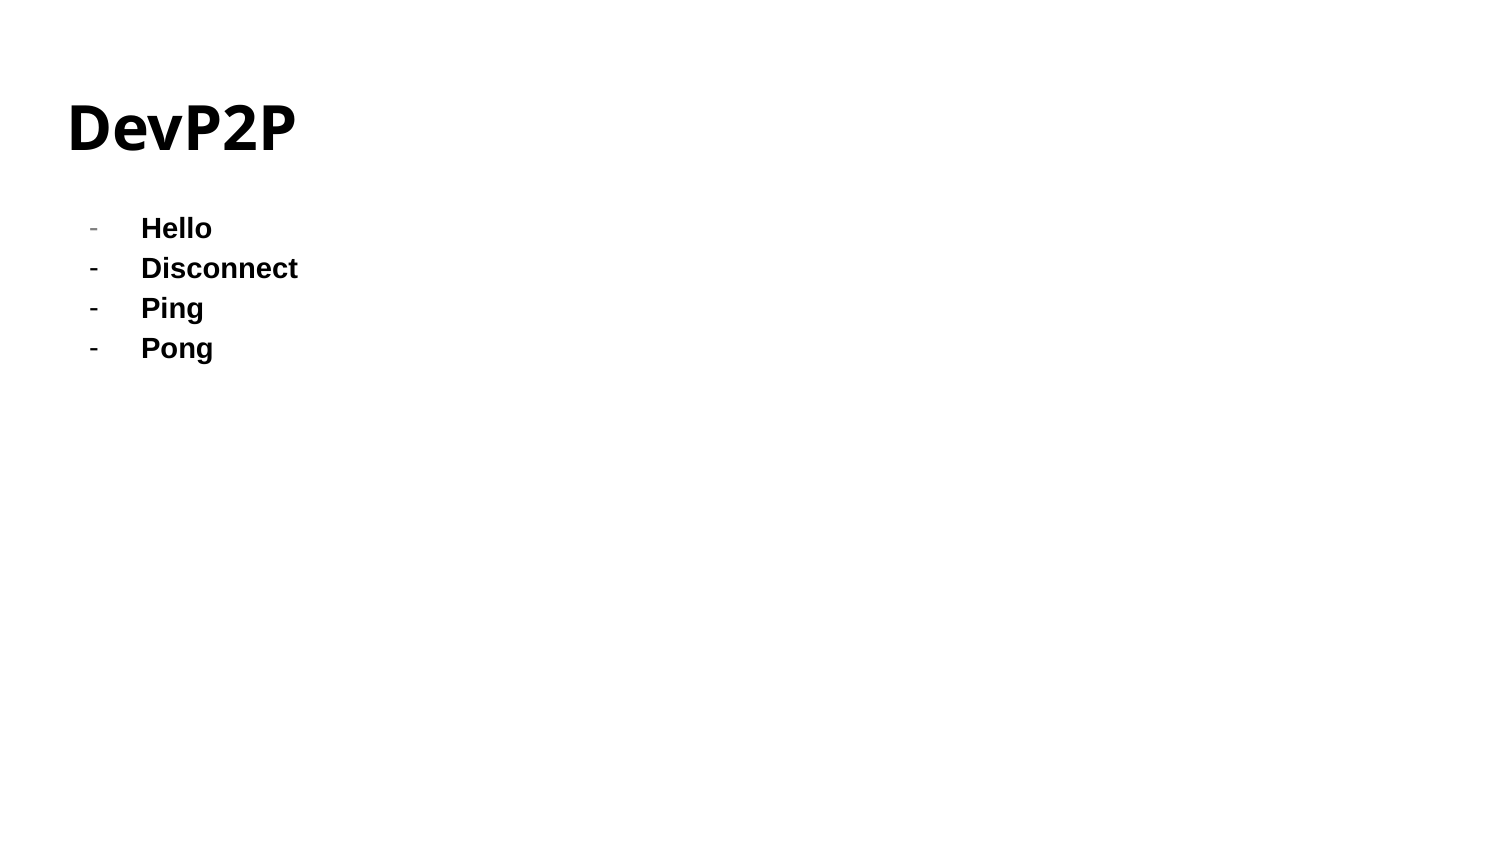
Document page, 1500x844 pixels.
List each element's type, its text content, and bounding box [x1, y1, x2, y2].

list Hello Disconnect Ping Pong [51, 189, 1449, 750]
title DevP2P [51, 72, 1449, 176]
